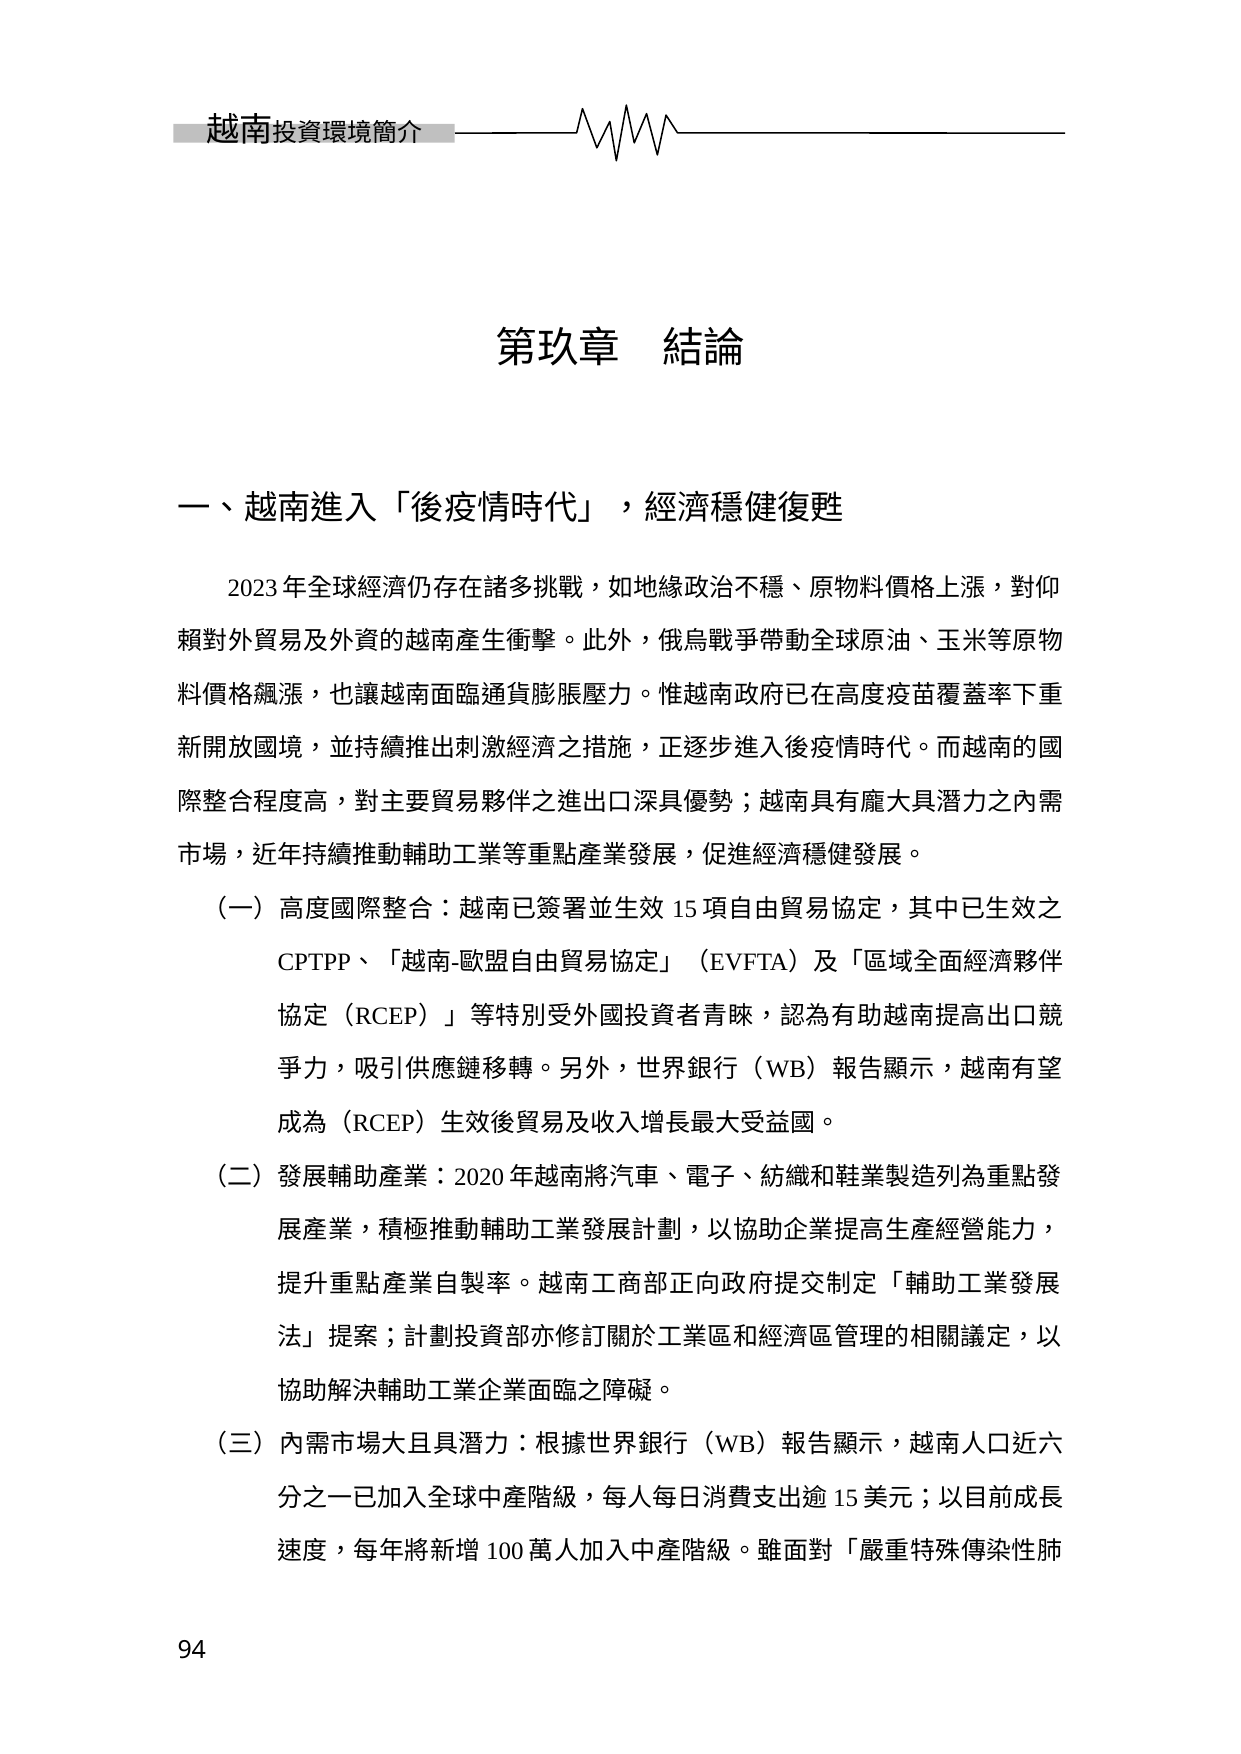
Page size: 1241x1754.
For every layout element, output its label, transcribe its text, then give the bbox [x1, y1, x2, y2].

text （三）內需市場大且具潛力：根據世界銀行（WB）報告顯示，越南人口近六分之一已加入全球中產階級，每人每日消費支出逾15美元；以目前成長速度，每年將新增100萬人加入中產階級。雖面對「嚴重特殊傳染性肺 [202, 1415, 1063, 1576]
text （二）發展輔助產業：2020年越南將汽車、電子、紡織和鞋業製造列為重點發展產業，積極推動輔助工業發展計劃，以協助企業提高生產經營能力，提升重點產業自製率。越南工商部正向政府提交制定「輔助工業發展法」提案；計劃投資部亦修訂關於工業區和經濟區管理的相關議定，以協助解決輔助工業企業面臨之障礙。 [202, 1147, 1063, 1415]
text 一、越南進入「後疫情時代」，經濟穩健復甦 [177, 478, 1063, 532]
text （一）高度國際整合：越南已簽署並生效15項自由貿易協定，其中已生效之CPTPP、「越南-歐盟自由貿易協定」（EVFTA）及「區域全面經濟夥伴協定（RCEP）」等特別受外國投資者青睞，認為有助越南提高出口競爭力，吸引供應鏈移轉。另外，世界銀行（WB）報告顯示，越南有望成為（RCEP）生效後貿易及收入增長最大受益國。 [202, 880, 1063, 1147]
text 第玖章 結論 [177, 291, 1063, 398]
text 2023年全球經濟仍存在諸多挑戰，如地緣政治不穩、原物料價格上漲，對仰賴對外貿易及外資的越南產生衝擊。此外，俄烏戰爭帶動全球原油、玉米等原物料價格飆漲，也讓越南面臨通貨膨脹壓力。惟越南政府已在高度疫苗覆蓋率下重新開放國境，並持續推出刺激經濟之措施，正逐步進入後疫情時代。而越南的國際整合程度高，對主要貿易夥伴之進出口深具優勢；越南具有龐大具潛力之內需市場，近年持續推動輔助工業等重點產業發展，促進經濟穩健發展。 [177, 558, 1063, 880]
